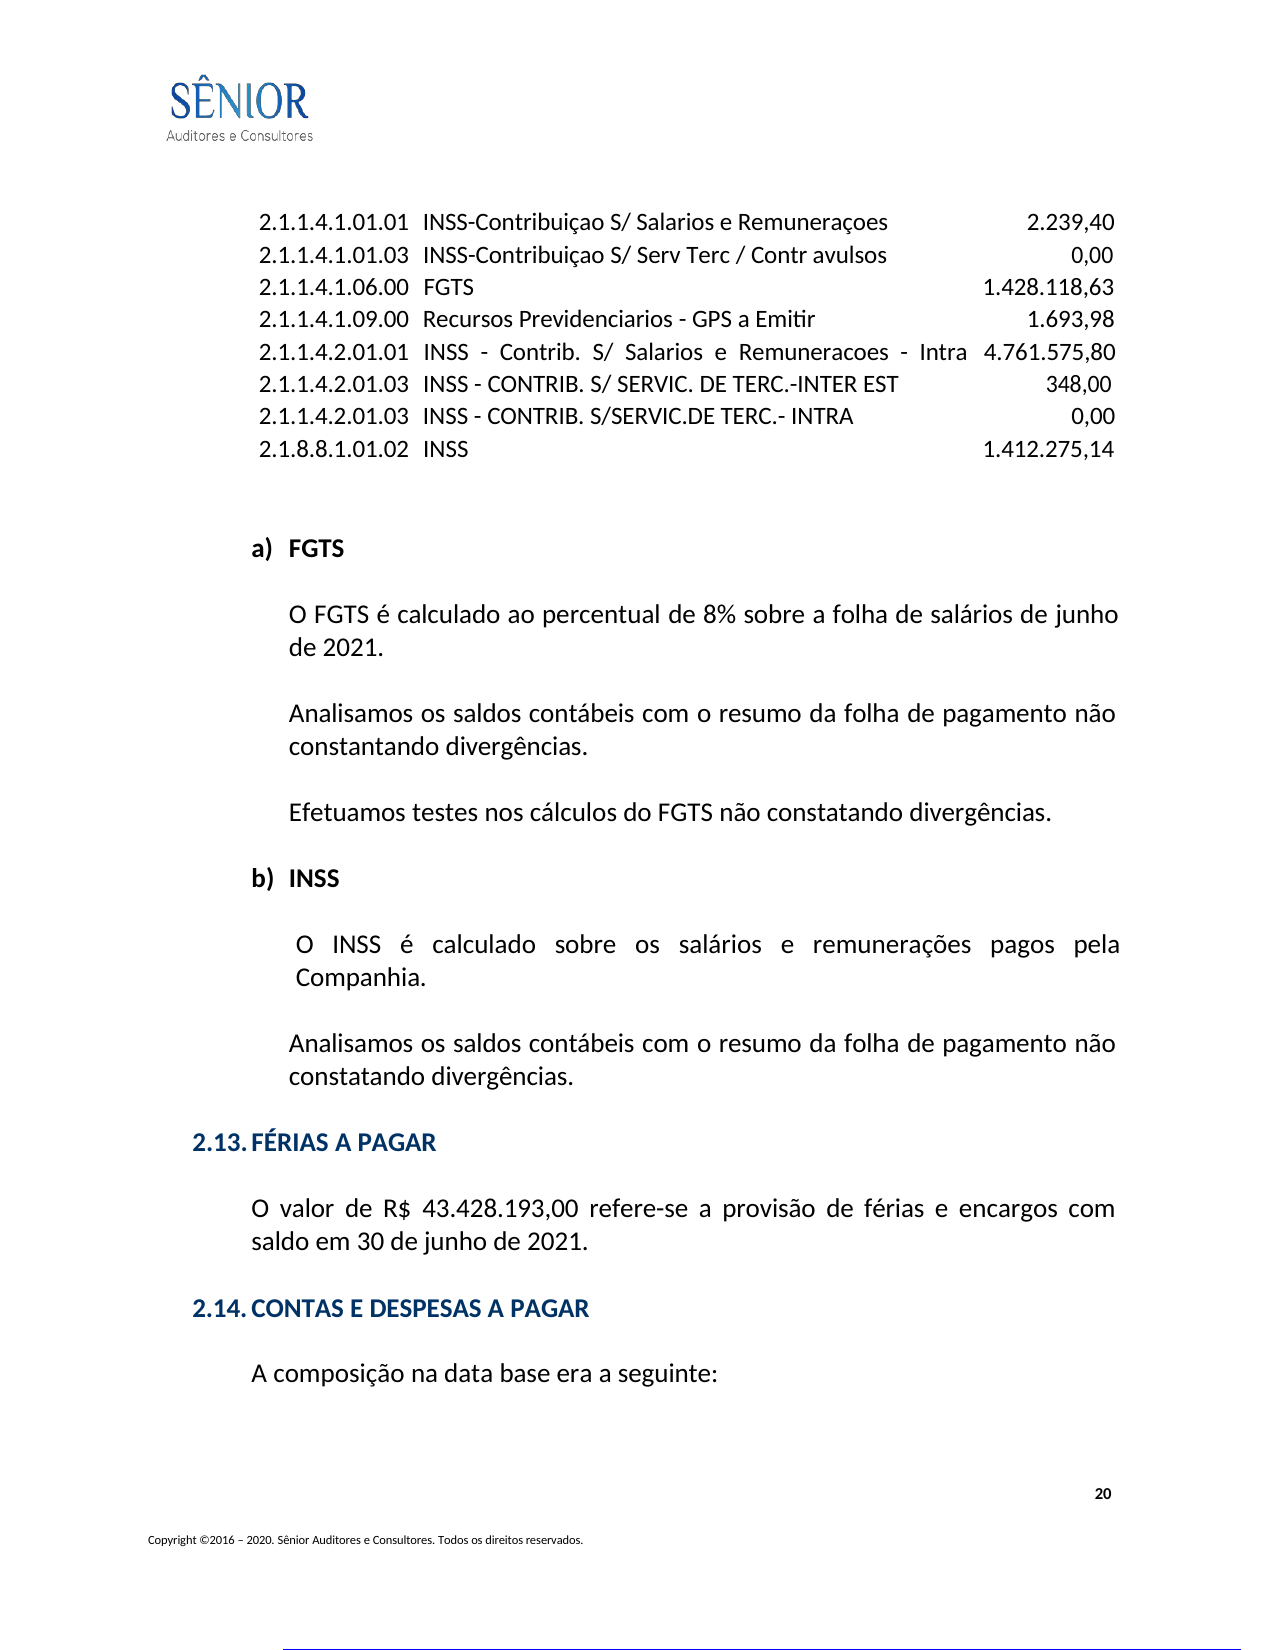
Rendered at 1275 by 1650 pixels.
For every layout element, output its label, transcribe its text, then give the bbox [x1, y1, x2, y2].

text 20 [135, 1483, 1111, 1503]
text 2.1.1.4.1.09.00 Recursos Previdenciarios - GPS a Emitir 1.693,98 2.1.1.4.2.01.01 INSS - Contrib. S/ Salarios e Remuneracoes - Intra 4.761.575,80 2.1.1.4.2.01.03 INSS - CONTRIB. S/ SERVIC. DE TERC.-INTER EST 348,00 [258, 303, 1116, 398]
text A composição na data base era a seguinte: [251, 1357, 1139, 1390]
text Conta contábil Tributos e Encargos Sociais a Pagar R$ [259, 174, 1122, 204]
text Efetuamos testes nos cálculos do FGTS não constatando divergências. [289, 795, 1139, 828]
text O FGTS é calculado ao percentual de 8% sobre a folha de salários de junho de 2021. [289, 597, 1127, 663]
text 2.1.8.8.1.01.02 INSS 1.412.275,14 [258, 433, 1139, 464]
list FGTS [251, 531, 1139, 564]
text 2.1.1.4.1.01.01 INSS-Contribuiçao S/ Salarios e Remuneraçoes 2.239,40 2.1.1.4.1.01.03 INSS-Contribuiçao S/ Serv Terc / Contr avulsos 0,00 2.1.1.4.1.06.00 FGTS 1.428.118,63 [258, 207, 1116, 302]
list FÉRIAS A PAGAR [192, 1125, 1139, 1158]
text O valor de R$ 43.428.193,00 refere-se a provisão de férias e encargos com saldo em 30 de junho de 2021. [251, 1192, 1127, 1258]
text O INSS é calculado sobre os salários e remunerações pagos pela Companhia. [296, 927, 1127, 993]
list INSS [251, 861, 1139, 894]
text Analisamos os saldos contábeis com o resumo da folha de pagamento não constantando divergências. [289, 696, 1127, 762]
text Total 7.606.250,95 [308, 465, 1122, 495]
text Analisamos os saldos contábeis com o resumo da folha de pagamento não constatando divergências. [289, 1026, 1127, 1092]
list CONTAS E DESPESAS A PAGAR [192, 1291, 1139, 1324]
text 2.1.1.4.2.01.03 INSS - CONTRIB. S/SERVIC.DE TERC.- INTRA 0,00 [258, 401, 1139, 431]
